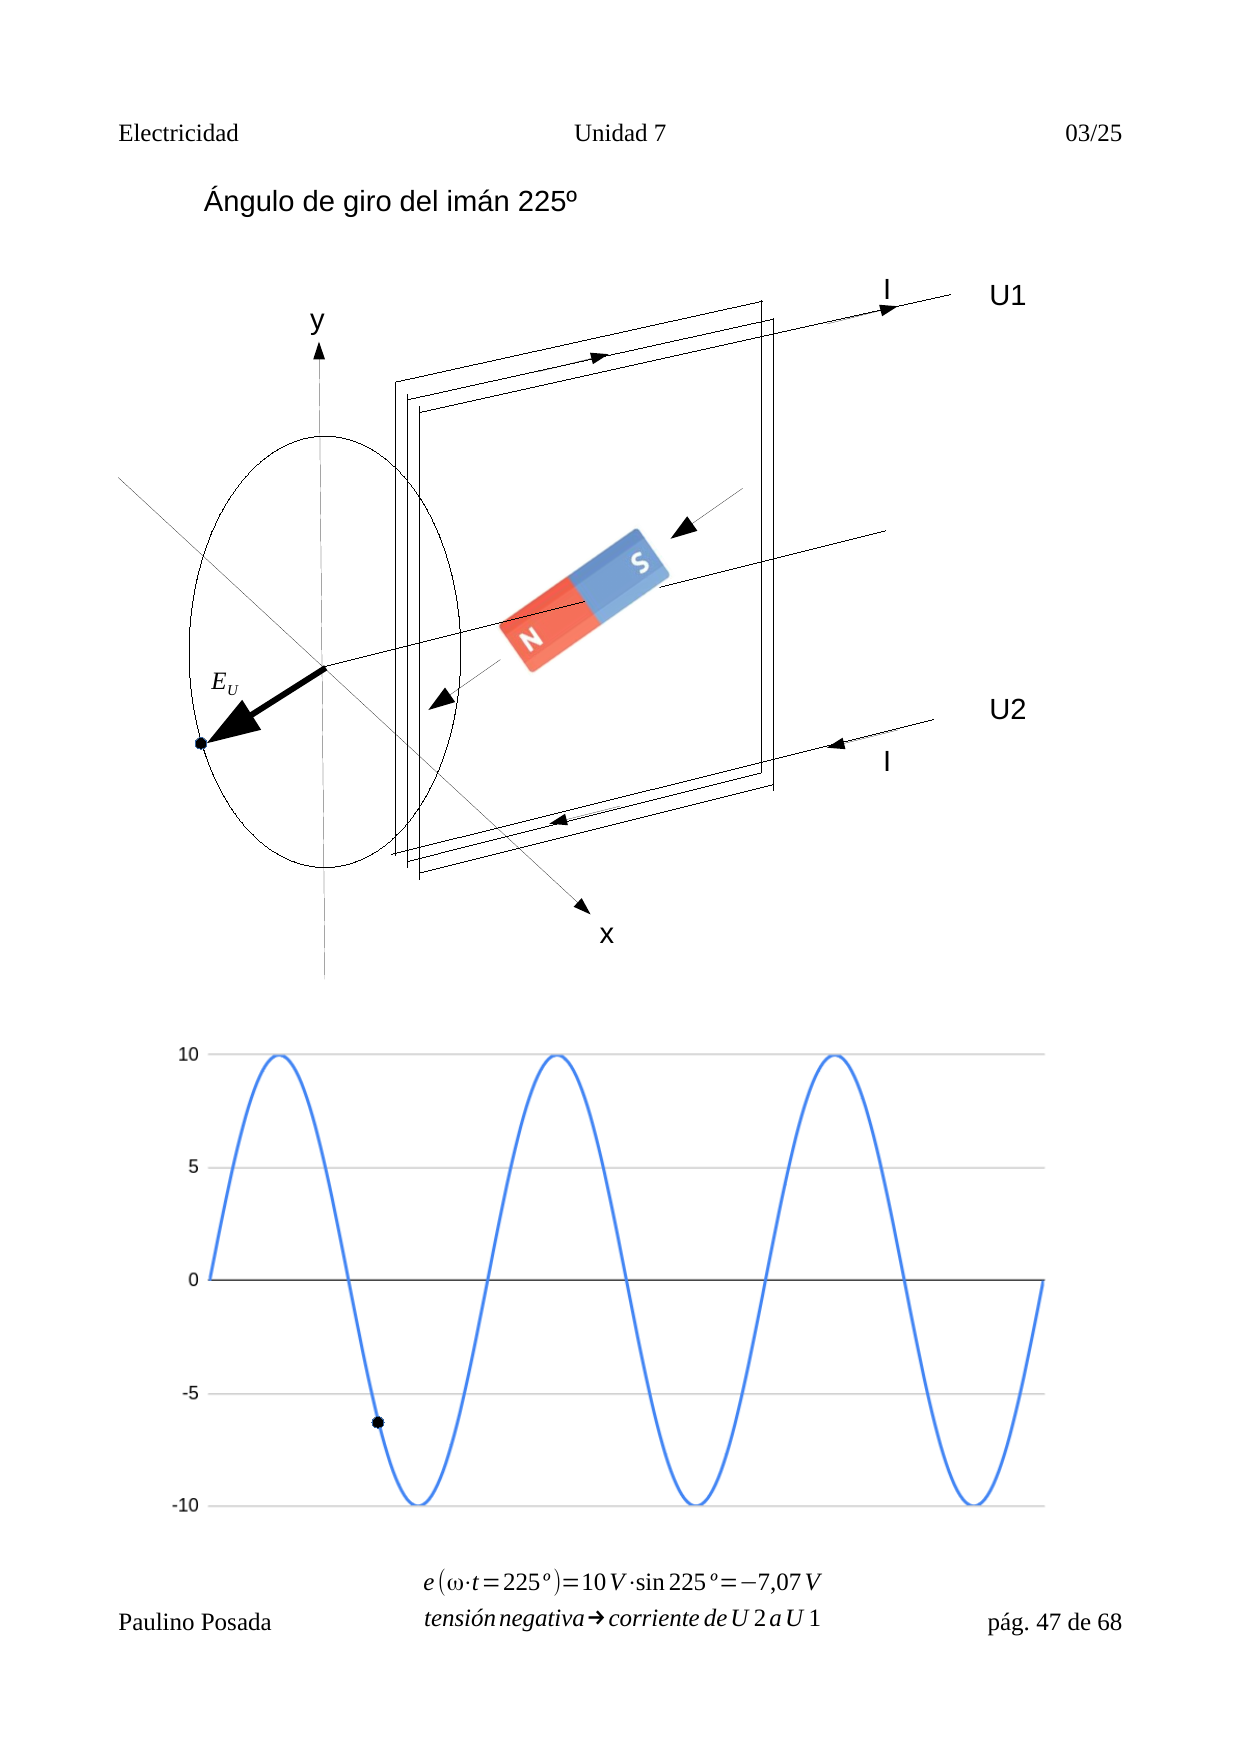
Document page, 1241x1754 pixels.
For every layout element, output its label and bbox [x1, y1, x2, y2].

picture [171, 1042, 1058, 1523]
picture [495, 523, 675, 677]
